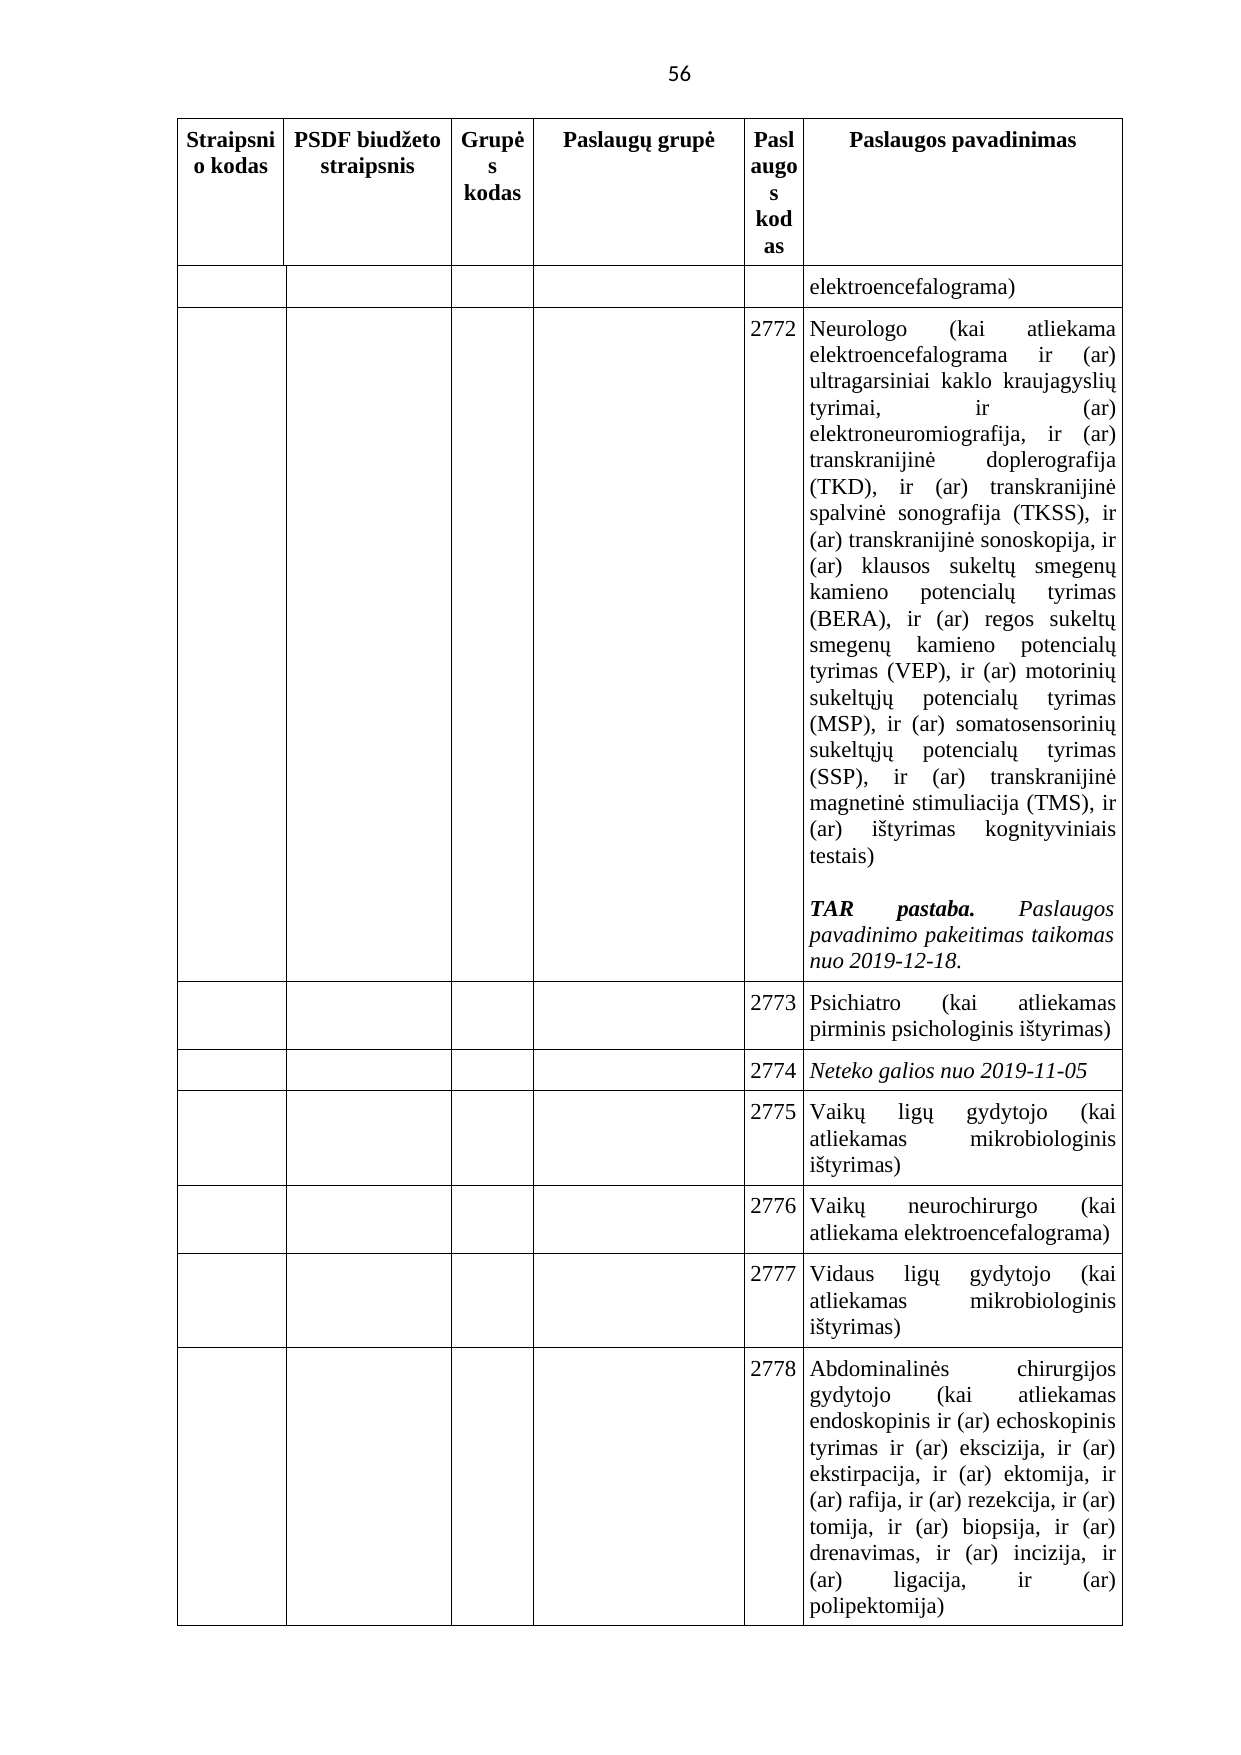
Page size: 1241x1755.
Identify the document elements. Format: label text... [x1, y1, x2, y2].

table_cell [287, 1254, 451, 1347]
table_cell [178, 266, 286, 307]
table_cell 2775 [745, 1091, 803, 1184]
table_cell [178, 1186, 286, 1252]
table_cell [178, 1348, 286, 1625]
table_cell [745, 266, 803, 307]
table_header PSDF biudžeto straipsnis [284, 119, 451, 265]
table_cell [534, 308, 744, 981]
table_cell [452, 1186, 533, 1252]
table_cell 2776 [745, 1186, 803, 1252]
table_cell [534, 1050, 744, 1090]
table_cell [452, 982, 533, 1049]
table_cell 2777 [745, 1254, 803, 1347]
table_cell [452, 266, 533, 307]
table_cell Vidaus ligų gydytojo (kai atliekamas mikrobiologinis ištyrimas) [804, 1254, 1122, 1347]
table_header Grupės kodas [452, 119, 533, 265]
table_cell [287, 266, 451, 307]
table_cell elektroencefalograma) [804, 266, 1122, 307]
table_cell [534, 982, 744, 1049]
table_cell [287, 1050, 451, 1090]
table_cell [452, 1348, 533, 1625]
table_cell [287, 982, 451, 1049]
table_cell 2774 [745, 1050, 803, 1090]
table_header Paslaugos pavadinimas [804, 119, 1122, 265]
table_cell [534, 1186, 744, 1252]
table_cell 2778 [745, 1348, 803, 1625]
table_cell [534, 266, 744, 307]
table_cell [534, 1091, 744, 1184]
table_cell [178, 308, 286, 981]
table_cell [534, 1348, 744, 1625]
table_cell Vaikų ligų gydytojo (kai atliekamas mikrobiologinis ištyrimas) [804, 1091, 1122, 1184]
table_cell [178, 1050, 286, 1090]
table_cell Psichiatro (kai atliekamas pirminis psichologinis ištyrimas) [804, 982, 1122, 1049]
table_cell [534, 1254, 744, 1347]
table_cell Abdominalinės chirurgijos gydytojo (kai atliekamas endoskopinis ir (ar) echoskopinis tyrimas ir (ar) ekscizija, ir (ar) ekstirpacija, ir (ar) ektomija, ir (ar) rafija, ir (ar) rezekcija, ir (ar) tomija, ir (ar) biopsija, ir (ar) drenavimas, ir (ar) incizija, ir (ar) ligacija, ir (ar) polipektomija) [804, 1348, 1122, 1625]
table_cell [287, 308, 451, 981]
table_cell [287, 1091, 451, 1184]
table_cell Neurologo (kai atliekama elektroencefalograma ir (ar) ultragarsiniai kaklo kraujagyslių tyrimai, ir (ar) elektroneuromiografija, ir (ar) transkranijinė doplerografija (TKD), ir (ar) transkranijinė spalvinė sonografija (TKSS), ir (ar) transkranijinė sonoskopija, ir (ar) klausos sukeltų smegenų kamieno potencialų tyrimas (BERA), ir (ar) regos sukeltų smegenų kamieno potencialų tyrimas (VEP), ir (ar) motorinių sukeltųjų potencialų tyrimas (MSP), ir (ar) somatosensorinių sukeltųjų potencialų tyrimas (SSP), ir (ar) transkranijinė magnetinė stimuliacija (TMS), ir (ar) ištyrimas kognityviniais testais) TAR pastaba. Paslaugos pavadinimo pakeitimas taikomas nuo 2019-12-18. [804, 308, 1122, 981]
table_cell [287, 1348, 451, 1625]
table_cell [287, 1186, 451, 1252]
table_cell [452, 1254, 533, 1347]
table_cell [178, 1254, 286, 1347]
table_cell [452, 1091, 533, 1184]
table_header Straipsnio kodas [178, 119, 283, 265]
table_cell [178, 982, 286, 1049]
table_cell 2773 [745, 982, 803, 1049]
table_cell Vaikų neurochirurgo (kai atliekama elektroencefalograma) [804, 1186, 1122, 1252]
table_header Paslaugos kodas [745, 119, 803, 265]
table_cell [178, 1091, 286, 1184]
table_header Paslaugų grupė [534, 119, 744, 265]
table_cell [452, 1050, 533, 1090]
table_cell 2772 [745, 308, 803, 981]
table_cell [452, 308, 533, 981]
table_cell Neteko galios nuo 2019-11-05 [804, 1050, 1122, 1090]
